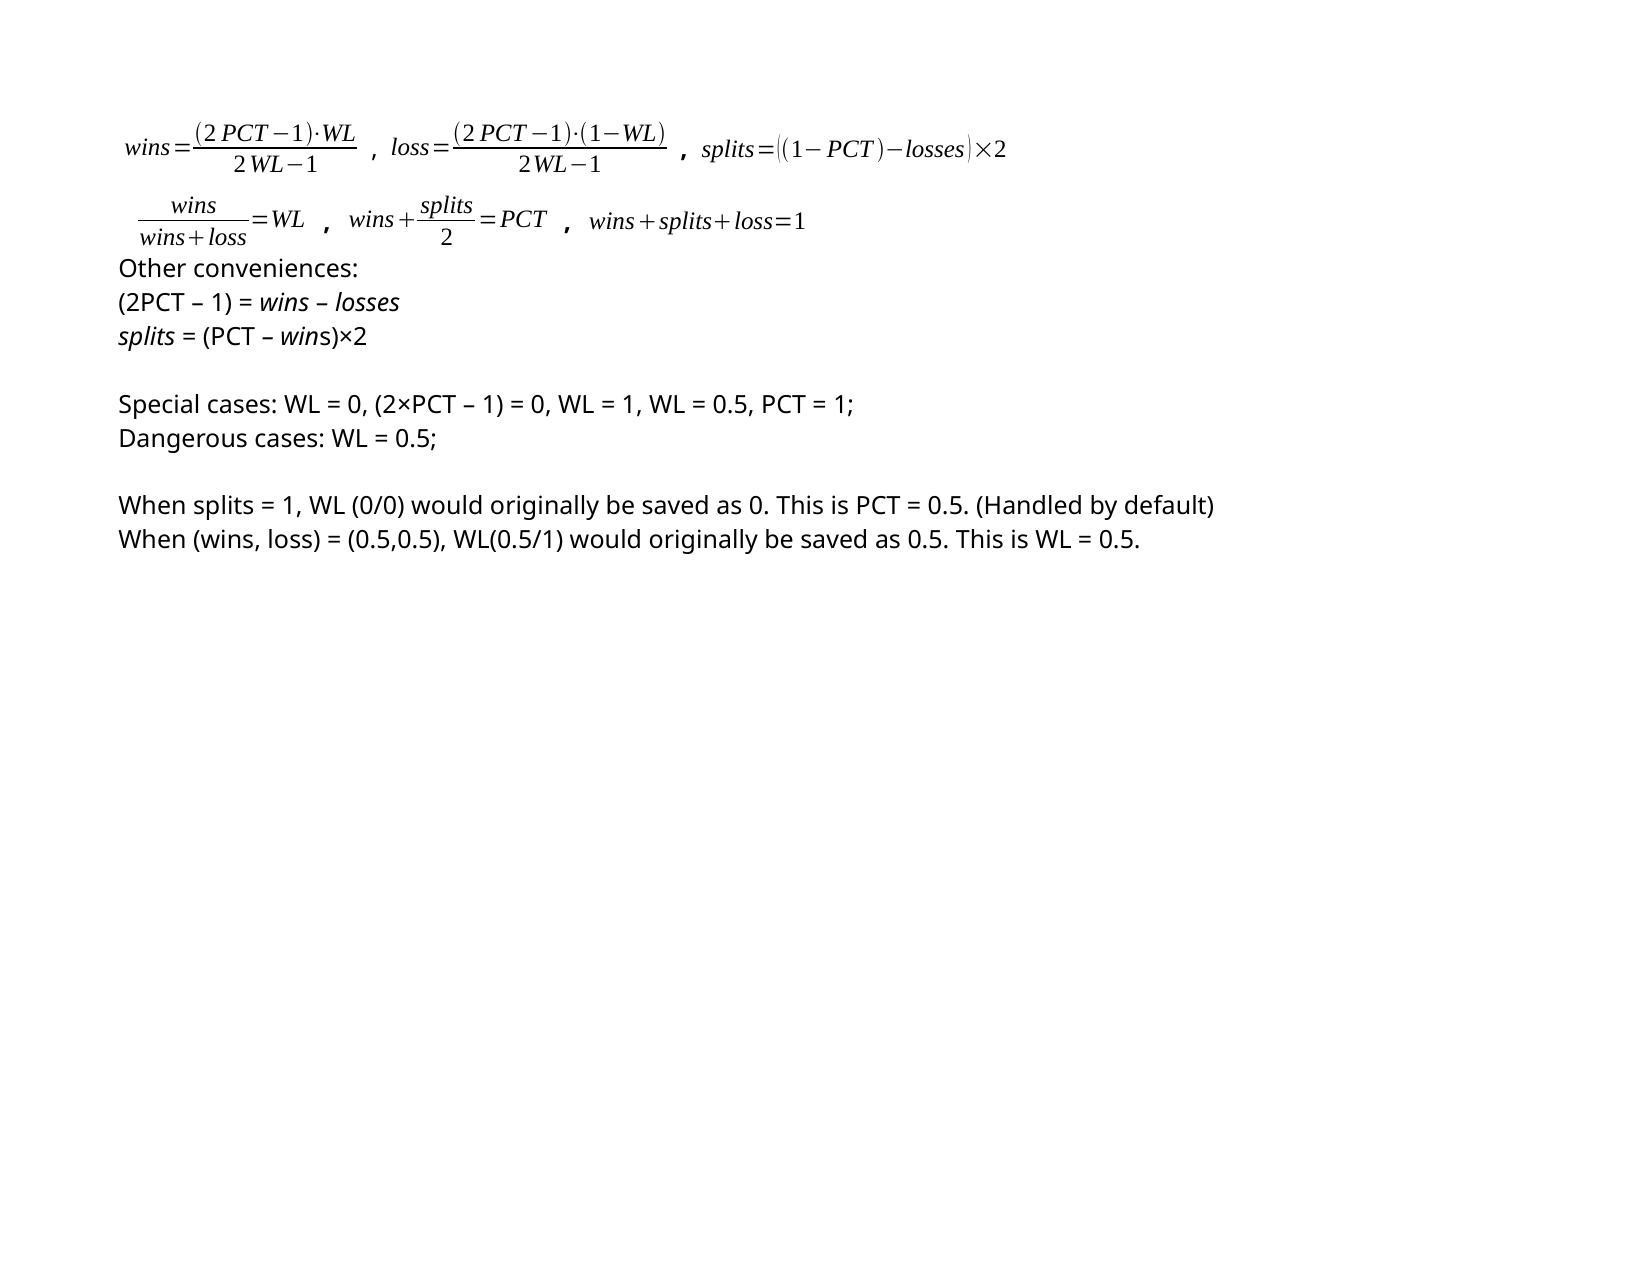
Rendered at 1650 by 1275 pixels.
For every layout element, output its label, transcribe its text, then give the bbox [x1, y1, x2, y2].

text Other conveniences: [118, 250, 1532, 284]
text , , [118, 106, 1532, 190]
text Dangerous cases: WL = 0.5; [118, 420, 1532, 454]
text (2PCT – 1) = wins – losses [118, 284, 1532, 318]
text ,, [118, 190, 1532, 250]
text splits = (PCT – wins)×2 [118, 318, 1532, 352]
text When (wins, loss) = (0.5,0.5), WL(0.5/1) would originally be saved as 0.5. This is WL = 0.5. [118, 522, 1532, 556]
text Special cases: WL = 0, (2×PCT – 1) = 0, WL = 1, WL = 0.5, PCT = 1; [118, 386, 1532, 420]
text When splits = 1, WL (0/0) would originally be saved as 0. This is PCT = 0.5. (Handled by default) [118, 488, 1532, 522]
